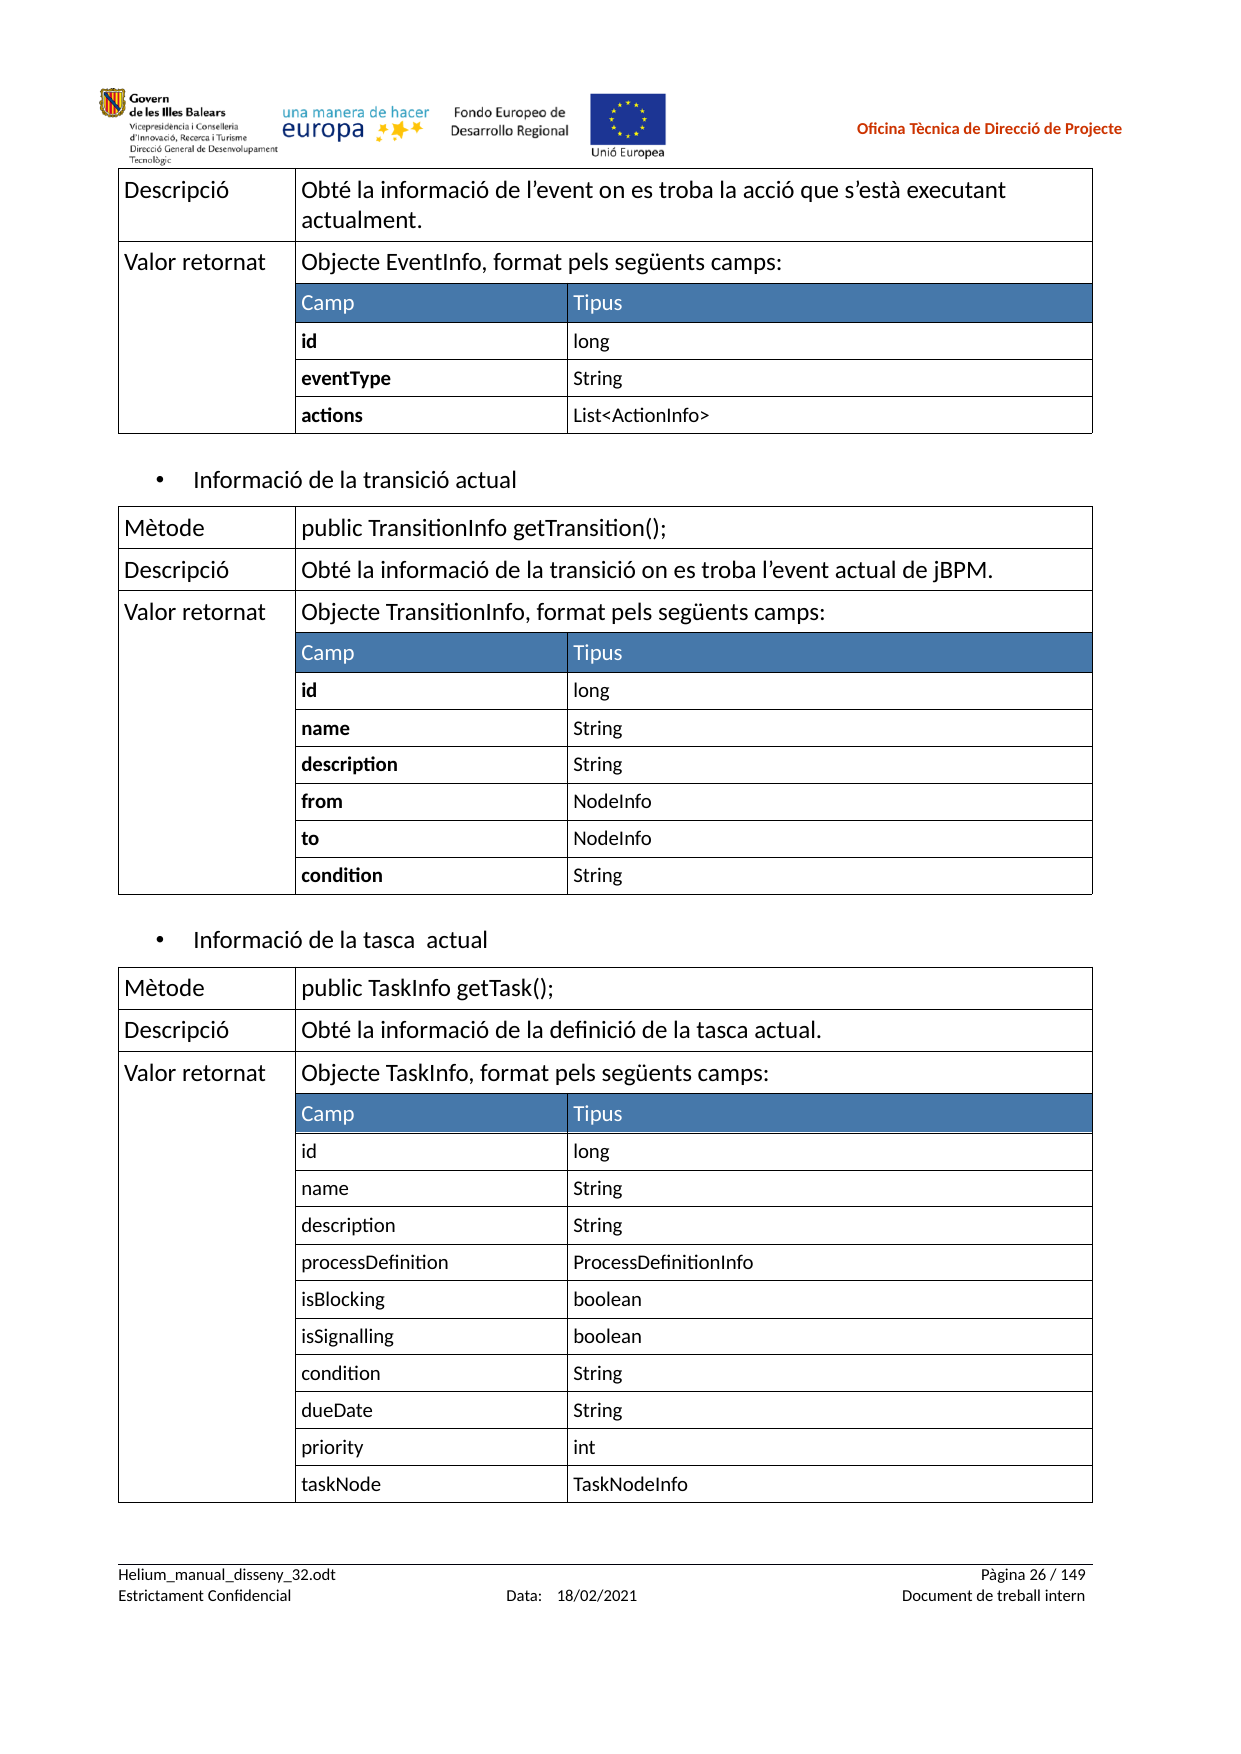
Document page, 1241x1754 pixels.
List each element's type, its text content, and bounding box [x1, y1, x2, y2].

table_cell TaskNodeInfo [568, 1466, 1092, 1502]
table_cell Tipus [568, 633, 1092, 672]
table_cell String [568, 1392, 1092, 1428]
table_cell String [568, 1355, 1092, 1391]
table_cell Valor retornat [119, 591, 295, 894]
table_cell Obté la informació de la transició on es troba l’event actual de jBPM. [296, 549, 1092, 590]
table_cell Valor retornat [119, 242, 295, 433]
table_cell ProcessDefinitionInfo [568, 1245, 1092, 1280]
table_cell name [296, 1171, 567, 1206]
table_cell from [296, 784, 567, 820]
table_cell Camp [296, 1094, 567, 1132]
table_cell boolean [568, 1281, 1092, 1317]
table_cell taskNode [296, 1466, 567, 1502]
table_cell long [568, 1134, 1092, 1169]
table_cell condition [296, 858, 567, 894]
table_cell Objecte EventInfo, format pels següents camps: [296, 242, 1092, 283]
table_cell boolean [568, 1319, 1092, 1354]
table_header Mètode [119, 968, 295, 1009]
table_cell Descripció [119, 549, 295, 590]
table_cell Valor retornat [119, 1052, 295, 1502]
table_cell Camp [296, 633, 567, 672]
table_cell Objecte TransitionInfo, format pels següents camps: [296, 591, 1092, 632]
table_cell String [568, 1171, 1092, 1206]
table_cell Descripció [119, 1010, 295, 1051]
table_cell priority [296, 1429, 567, 1465]
table_cell id [296, 1134, 567, 1169]
table_cell isSignalling [296, 1319, 567, 1354]
table_cell processDefinition [296, 1245, 567, 1280]
table_cell isBlocking [296, 1281, 567, 1317]
list Informació de la transició actual [156, 464, 1122, 494]
table_cell id [296, 673, 567, 709]
table_header public TransitionInfo getTransition(); [296, 507, 1092, 548]
list Informació de la tasca actual [156, 924, 1122, 955]
table_cell Objecte TaskInfo, format pels següents camps: [296, 1052, 1092, 1093]
table_cell String [568, 360, 1092, 396]
table_cell NodeInfo [568, 784, 1092, 820]
table_cell int [568, 1429, 1092, 1465]
table_cell String [568, 710, 1092, 746]
table_cell eventType [296, 360, 567, 396]
picture [99, 87, 668, 166]
table_cell description [296, 747, 567, 783]
table_header Mètode [119, 507, 295, 548]
table_cell Obté la informació de l’event on es troba la acció que s’està executant actualment. [296, 169, 1092, 241]
table_cell condition [296, 1355, 567, 1391]
table_cell description [296, 1207, 567, 1243]
table_cell Descripció [119, 169, 295, 241]
table_cell name [296, 710, 567, 746]
table_cell String [568, 1207, 1092, 1243]
table_cell Tipus [568, 1094, 1092, 1132]
table_cell Camp [296, 284, 567, 322]
table_cell NodeInfo [568, 821, 1092, 857]
table_cell String [568, 858, 1092, 894]
table_cell Tipus [568, 284, 1092, 322]
table_cell dueDate [296, 1392, 567, 1428]
table_cell List<ActionInfo> [568, 397, 1092, 433]
table_cell actions [296, 397, 567, 433]
table_cell long [568, 673, 1092, 709]
table_cell to [296, 821, 567, 857]
table_cell Obté la informació de la definició de la tasca actual. [296, 1010, 1092, 1051]
table_cell id [296, 323, 567, 359]
table_cell long [568, 323, 1092, 359]
table_cell String [568, 747, 1092, 783]
table_header public TaskInfo getTask(); [296, 968, 1092, 1009]
